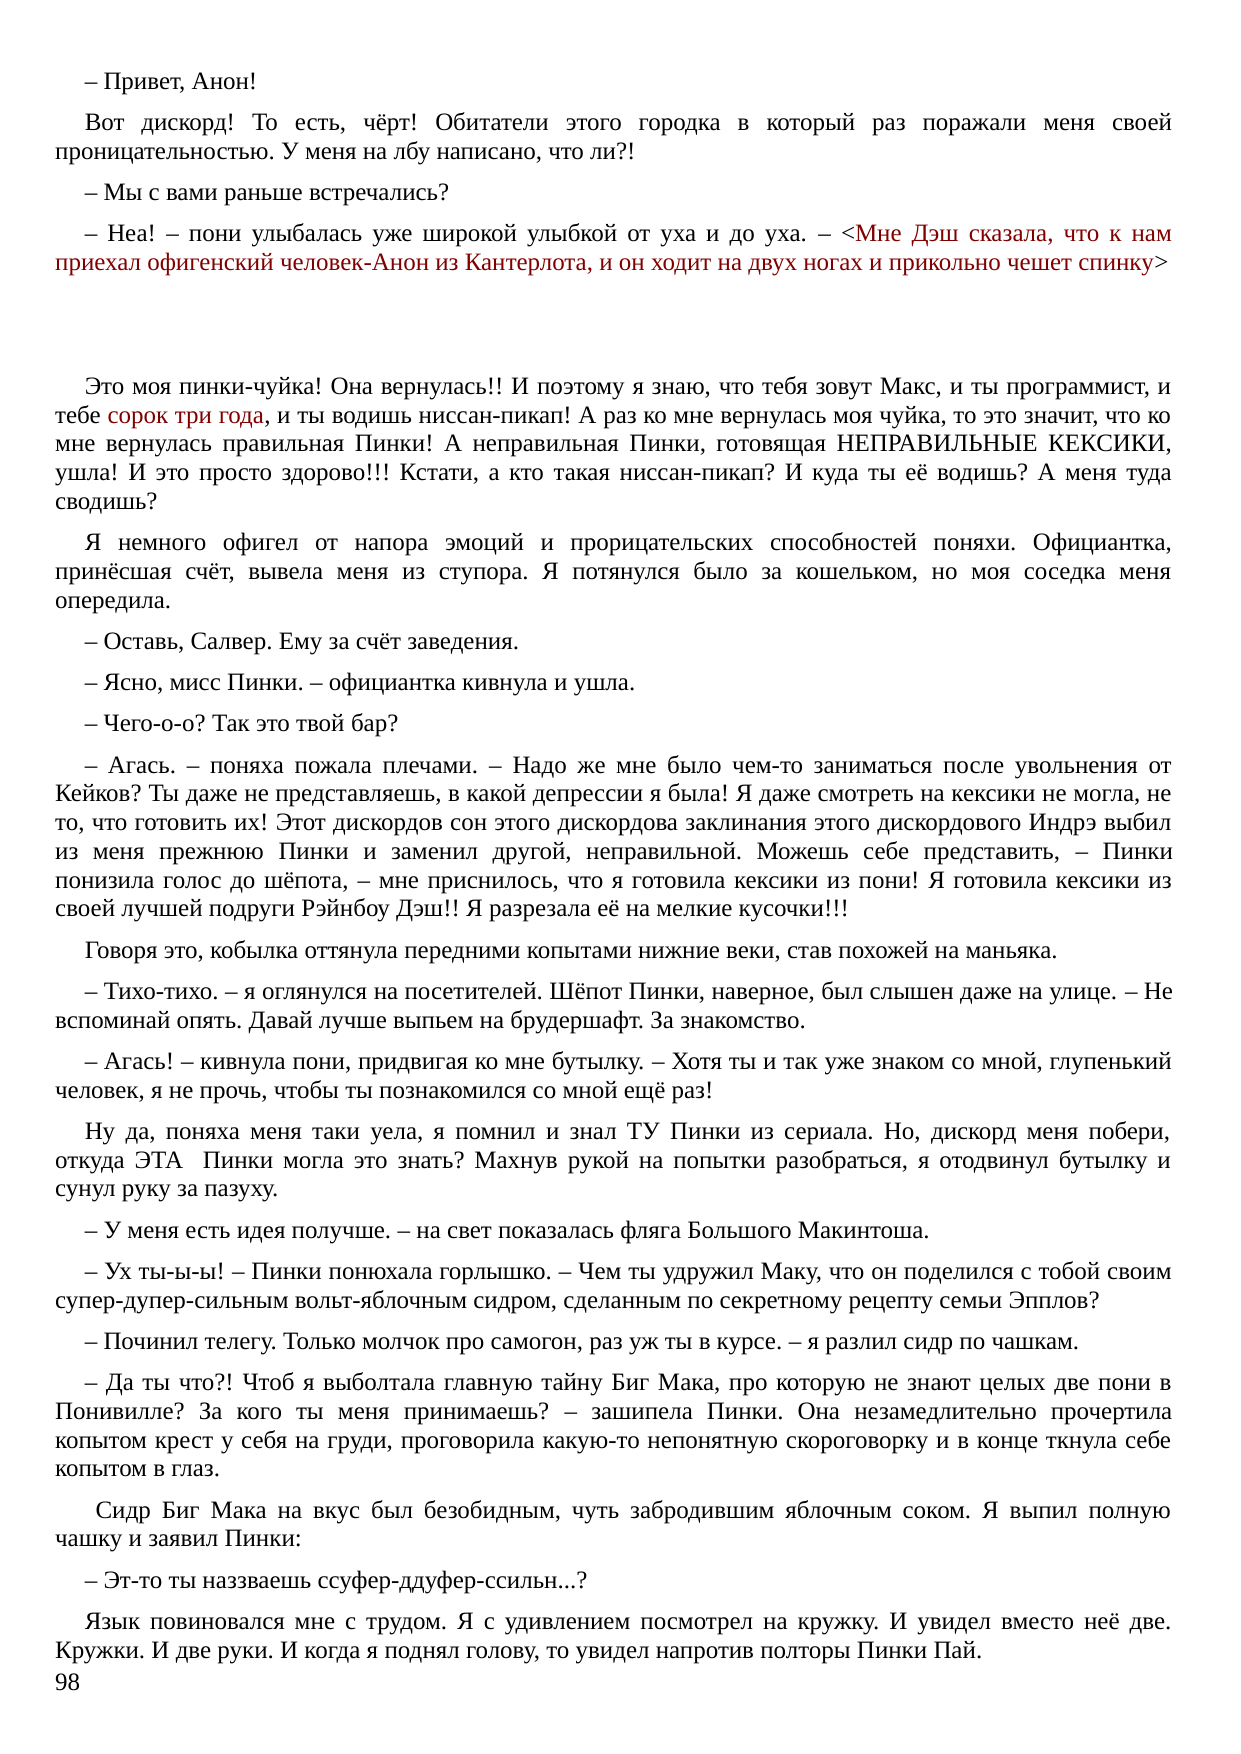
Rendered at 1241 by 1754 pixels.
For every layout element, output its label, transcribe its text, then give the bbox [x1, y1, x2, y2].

text Это моя пинки-чуйка! Она вернулась!! И поэтому я знаю, что тебя зовут Макс, и ты программист, и тебе сорок три года, и ты водишь ниссан-пикап! А раз ко мне вернулась моя чуйка, то это значит, что ко мне вернулась правильная Пинки! А неправильная Пинки, готовящая НЕПРАВИЛЬНЫЕ КЕКСИКИ, ушла! И это просто здорово!!! Кстати, а кто такая ниссан-пикап? И куда ты её водишь? А меня туда сводишь? [55, 371, 1173, 515]
text Я немного офигел от напора эмоций и прорицательских способностей поняхи. Официантка, принёсшая счёт, вывела меня из ступора. Я потянулся было за кошельком, но моя соседка меня опередила. [55, 527, 1173, 613]
text Говоря это, кобылка оттянула передними копытами нижние веки, став похожей на маньяка. [55, 935, 1173, 963]
text – Неа! – пони улыбалась уже широкой улыбкой от уха и до уха. – <Мне Дэш сказала, что к нам приехал офигенский человек-Анон из Кантерлота, и он ходит на двух ногах и прикольно чешет спинку> [55, 218, 1173, 276]
text – Оставь, Салвер. Ему за счёт заведения. [55, 626, 1173, 655]
text – Ух ты-ы-ы! – Пинки понюхала горлышко. – Чем ты удружил Маку, что он поделился с тобой своим супер-дупер-сильным вольт-яблочным сидром, сделанным по секретному рецепту семьи Эпплов? [55, 1256, 1173, 1313]
text – Да ты что?! Чтоб я выболтала главную тайну Биг Мака, про которую не знают целых две пони в Понивилле? За кого ты меня принимаешь? – зашипела Пинки. Она незамедлительно прочертила копытом крест у себя на груди, проговорила какую-то непонятную скороговорку и в конце ткнула себе копытом в глаз. [55, 1367, 1173, 1482]
text Вот дискорд! То есть, чёрт! Обитатели этого городка в который раз поражали меня своей проницательностью. У меня на лбу написано, что ли?! [55, 107, 1173, 165]
text – Мы с вами раньше встречались? [55, 177, 1173, 206]
text Язык повиновался мне с трудом. Я с удивлением посмотрел на кружку. И увидел вместо неё две. Кружки. И две руки. И когда я поднял голову, то увидел напротив полторы Пинки Пай. [55, 1606, 1173, 1663]
text – Ясно, мисс Пинки. – официантка кивнула и ушла. [55, 667, 1173, 696]
text – Чего-о-о? Так это твой бар? [55, 708, 1173, 737]
text – У меня есть идея получше. – на свет показалась фляга Большого Макинтоша. [55, 1215, 1173, 1243]
text – Эт-то ты наззваешь ссуфер-ддуфер-ссильн...? [55, 1565, 1173, 1593]
text – Агась! – кивнула пони, придвигая ко мне бутылку. – Хотя ты и так уже знаком со мной, глупенький человек, я не прочь, чтобы ты познакомился со мной ещё раз! [55, 1046, 1173, 1103]
text Ну да, поняха меня таки уела, я помнил и знал ТУ Пинки из сериала. Но, дискорд меня побери, откуда ЭТА Пинки могла это знать? Махнув рукой на попытки разобраться, я отодвинул бутылку и сунул руку за пазуху. [55, 1116, 1173, 1202]
text – Тихо-тихо. – я оглянулся на посетителей. Шёпот Пинки, наверное, был слышен даже на улице. – Не вспоминай опять. Давай лучше выпьем на брудершафт. За знакомство. [55, 976, 1173, 1033]
text – Привет, Анон! [55, 66, 1173, 95]
text – Починил телегу. Только молчок про самогон, раз уж ты в курсе. – я разлил сидр по чашкам. [55, 1326, 1173, 1355]
text – Агась. – поняха пожала плечами. – Надо же мне было чем-то заниматься после увольнения от Кейков? Ты даже не представляешь, в какой депрессии я была! Я даже смотреть на кексики не могла, не то, что готовить их! Этот дискордов сон этого дискордова заклинания этого дискордового Индрэ выбил из меня прежнюю Пинки и заменил другой, неправильной. Можешь себе представить, – Пинки понизила голос до шёпота, – мне приснилось, что я готовила кексики из пони! Я готовила кексики из своей лучшей подруги Рэйнбоу Дэш!! Я разрезала её на мелкие кусочки!!! [55, 750, 1173, 922]
text Сидр Биг Мака на вкус был безобидным, чуть забродившим яблочным соком. Я выпил полную чашку и заявил Пинки: [55, 1495, 1173, 1552]
